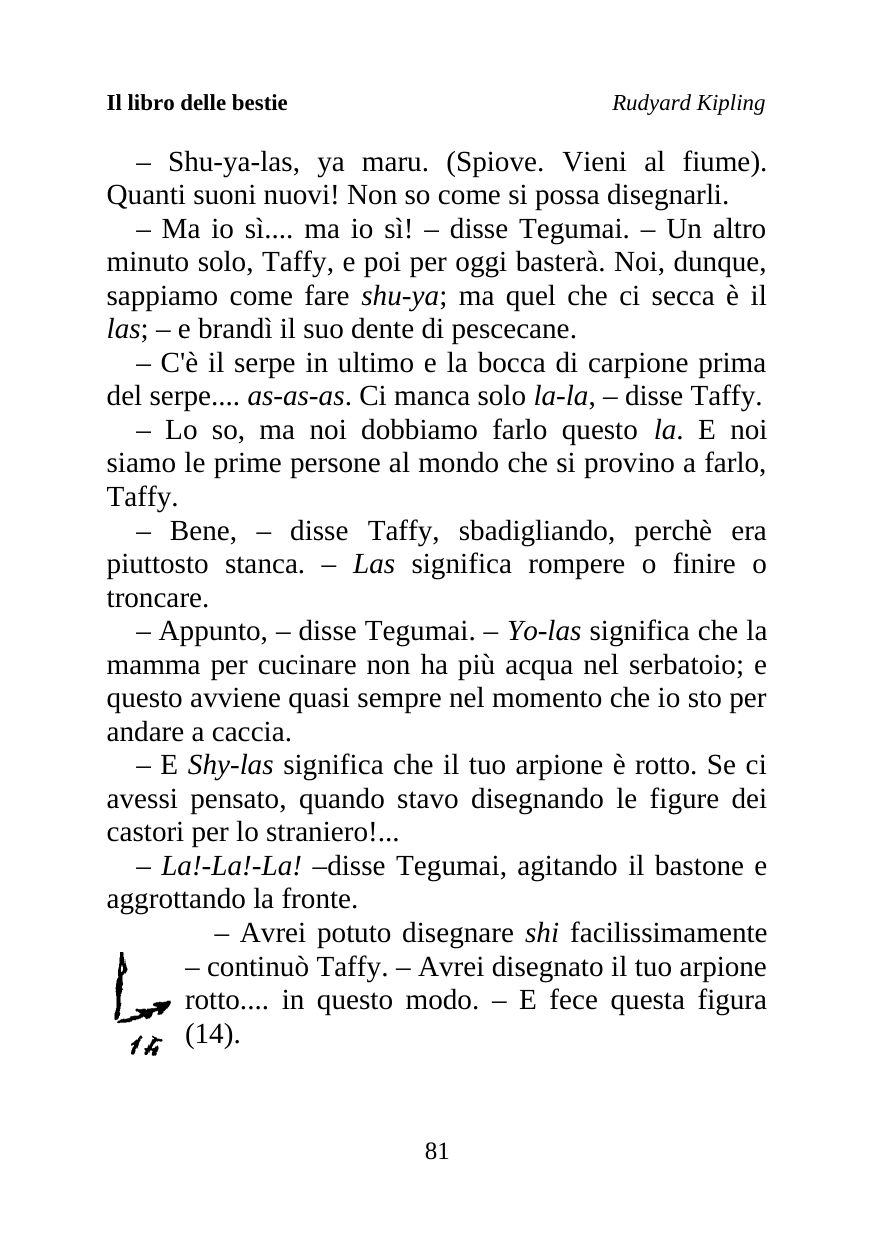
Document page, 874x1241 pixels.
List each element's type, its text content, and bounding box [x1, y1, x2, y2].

text – Lo so, ma noi dobbiamo farlo questo la. E noi siamo le prime persone al mondo che si provino a farlo, Taffy. [106, 412, 768, 513]
text – Ma io sì.... ma io sì! – disse Tegumai. – Un altro minuto solo, Taffy, e poi per oggi basterà. Noi, dunque, sappiamo come fare shu-ya; ma quel che ci secca è il las; – e brandì il suo dente di pescecane. [106, 211, 768, 345]
text – La!-La!-La! –disse Tegumai, agitando il bastone e aggrottando la fronte. [106, 848, 768, 915]
text – Appunto, – disse Tegumai. – Yo-las significa che la mamma per cucinare non ha più acqua nel serbatoio; e questo avviene quasi sempre nel momento che io sto per andare a caccia. [106, 613, 768, 747]
text – Bene, – disse Taffy, sbadigliando, perchè era piuttosto stanca. – Las significa rompere o finire o troncare. [106, 513, 768, 613]
text – Shu-ya-las, ya maru. (Spiove. Vieni al fiume). Quanti suoni nuovi! Non so come si possa disegnarli. [106, 144, 768, 211]
text – E Shy-las significa che il tuo arpione è rotto. Se ci avessi pensato, quando stavo disegnando le figure dei castori per lo straniero!... [106, 747, 768, 848]
picture [102, 945, 185, 1064]
text – Avrei potuto disegnare shi facilissimamente – continuò Taffy. – Avrei disegnato il tuo arpione rotto.... in questo modo. – E fece questa figura (14). [106, 915, 768, 1049]
text – C'è il serpe in ultimo e la bocca di carpione prima del serpe.... as-as-as. Ci manca solo la-la, – disse Taffy. [106, 345, 768, 412]
